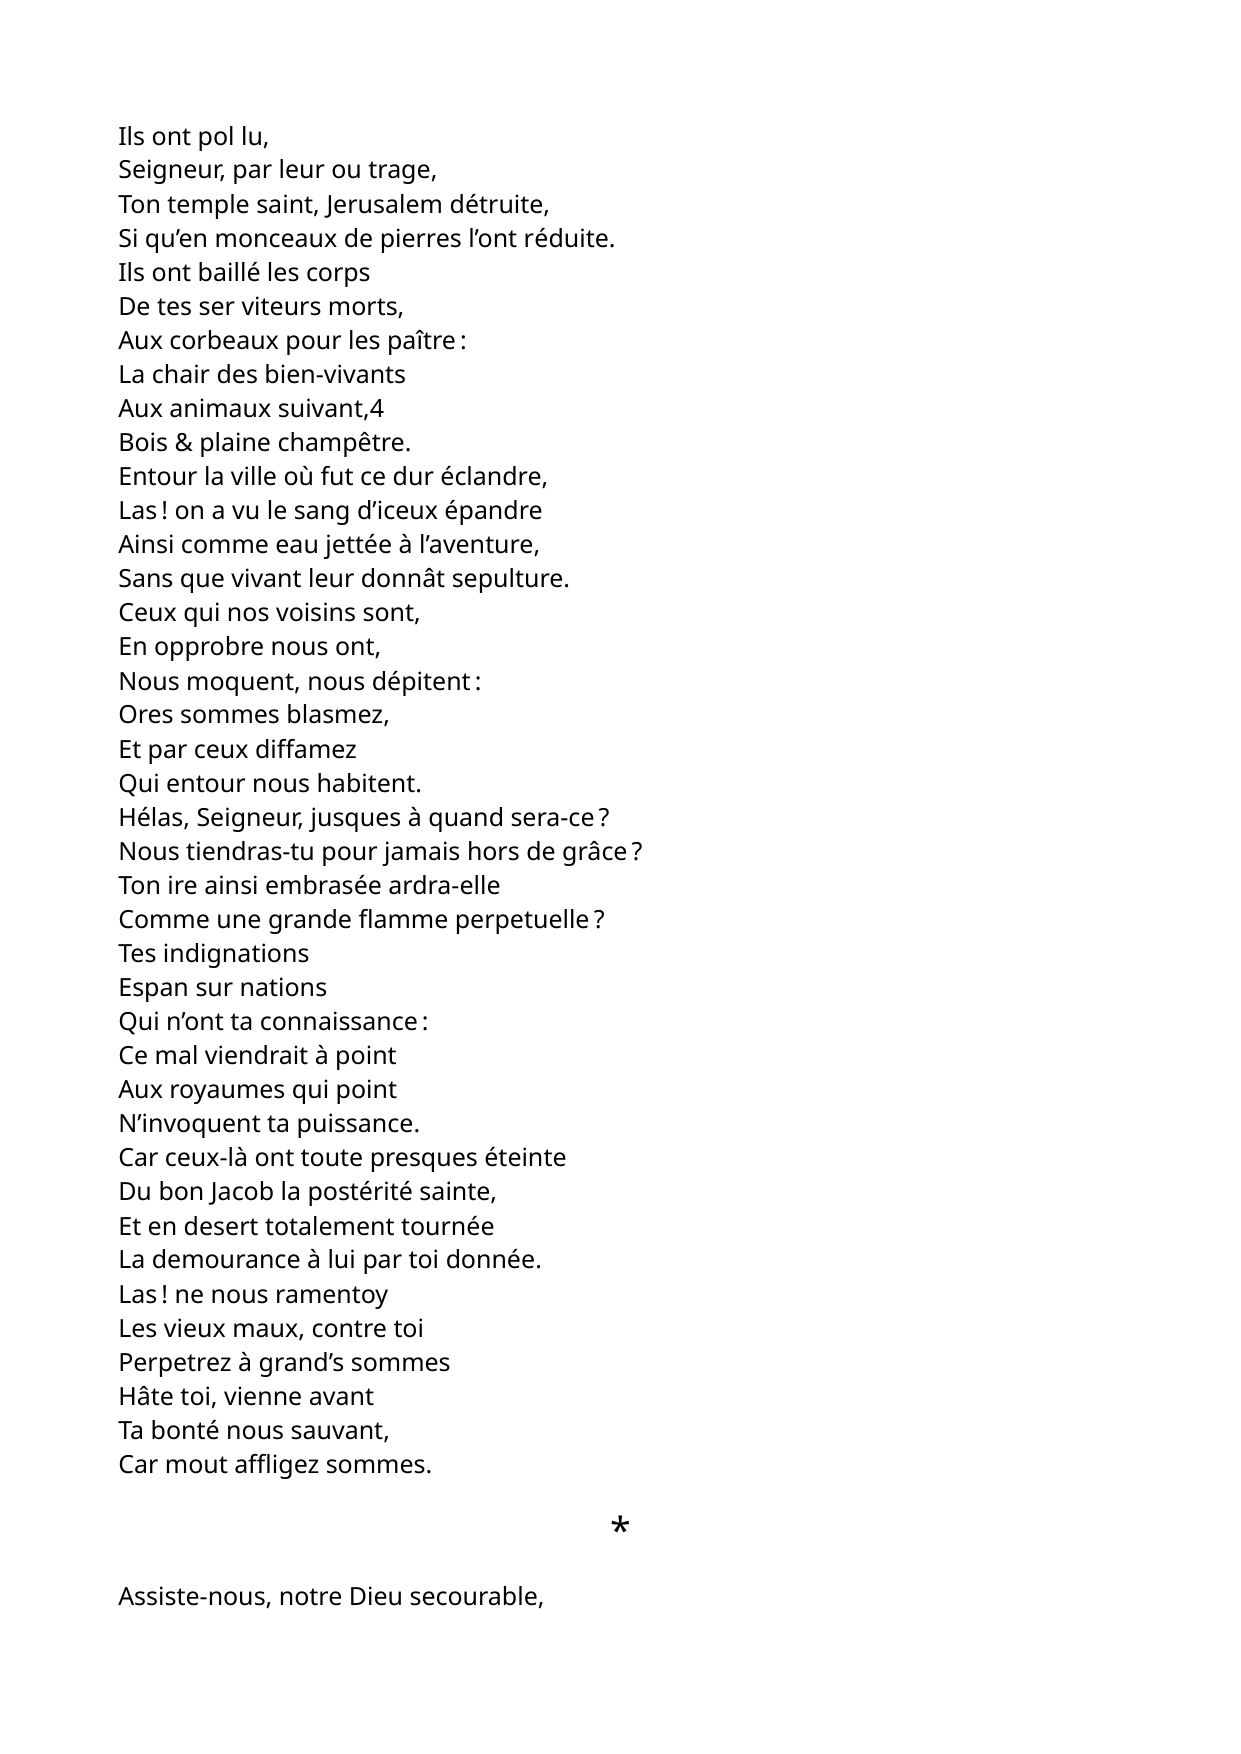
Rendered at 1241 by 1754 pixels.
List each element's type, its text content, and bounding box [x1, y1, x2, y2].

text Aux royaumes qui point [118, 1072, 1122, 1106]
text En opprobre nous ont, [118, 629, 1122, 663]
text Aux animaux suivant,4 [118, 391, 1122, 425]
text Ton ire ainsi embrasée ardra-elle [118, 867, 1122, 902]
text Ils ont pol lu, [118, 118, 1122, 152]
text Ton temple saint, Jerusalem détruite, [118, 186, 1122, 220]
text Ainsi comme eau jettée à l’aventure, [118, 527, 1122, 561]
text Qui entour nous habitent. [118, 765, 1122, 799]
text Tes indignations [118, 936, 1122, 970]
text Espan sur nations [118, 970, 1122, 1004]
text Comme une grande flamme perpetuelle ? [118, 902, 1122, 936]
text Car ceux-là ont toute presques éteinte [118, 1140, 1122, 1174]
text De tes ser viteurs morts, [118, 288, 1122, 322]
text Entour la ville où fut ce dur éclandre, [118, 459, 1122, 493]
text Ores sommes blasmez, [118, 697, 1122, 731]
text Nous moquent, nous dépitent : [118, 663, 1122, 697]
text Las ! ne nous ramentoy [118, 1276, 1122, 1310]
text Car mout affligez sommes. [118, 1447, 1122, 1481]
text Seigneur, par leur ou trage, [118, 152, 1122, 186]
text Assiste-nous, notre Dieu secourable, [118, 1579, 1122, 1613]
text N’invoquent ta puissance. [118, 1106, 1122, 1140]
text La demourance à lui par toi donnée. [118, 1242, 1122, 1276]
text Hâte toi, vienne avant [118, 1378, 1122, 1412]
text * [118, 1504, 1122, 1555]
text Du bon Jacob la postérité sainte, [118, 1174, 1122, 1208]
text Et en desert totalement tournée [118, 1208, 1122, 1242]
text Sans que vivant leur donnât sepulture. [118, 561, 1122, 595]
text Ceux qui nos voisins sont, [118, 595, 1122, 629]
text Les vieux maux, contre toi [118, 1310, 1122, 1344]
text La chair des bien-vivants [118, 357, 1122, 391]
text Qui n’ont ta connaissance : [118, 1004, 1122, 1038]
text Las ! on a vu le sang d’iceux épandre [118, 493, 1122, 527]
text Hélas, Seigneur, jusques à quand sera-ce ? [118, 799, 1122, 833]
text Nous tiendras-tu pour jamais hors de grâce ? [118, 833, 1122, 867]
text Ta bonté nous sauvant, [118, 1412, 1122, 1447]
text Et par ceux diffamez [118, 731, 1122, 765]
text Perpetrez à grand’s sommes [118, 1344, 1122, 1378]
text Si qu’en monceaux de pierres l’ont réduite. [118, 220, 1122, 254]
text Bois & plaine champêtre. [118, 425, 1122, 459]
text Ils ont baillé les corps [118, 254, 1122, 288]
text Ce mal viendrait à point [118, 1038, 1122, 1072]
text Aux corbeaux pour les paître : [118, 322, 1122, 357]
